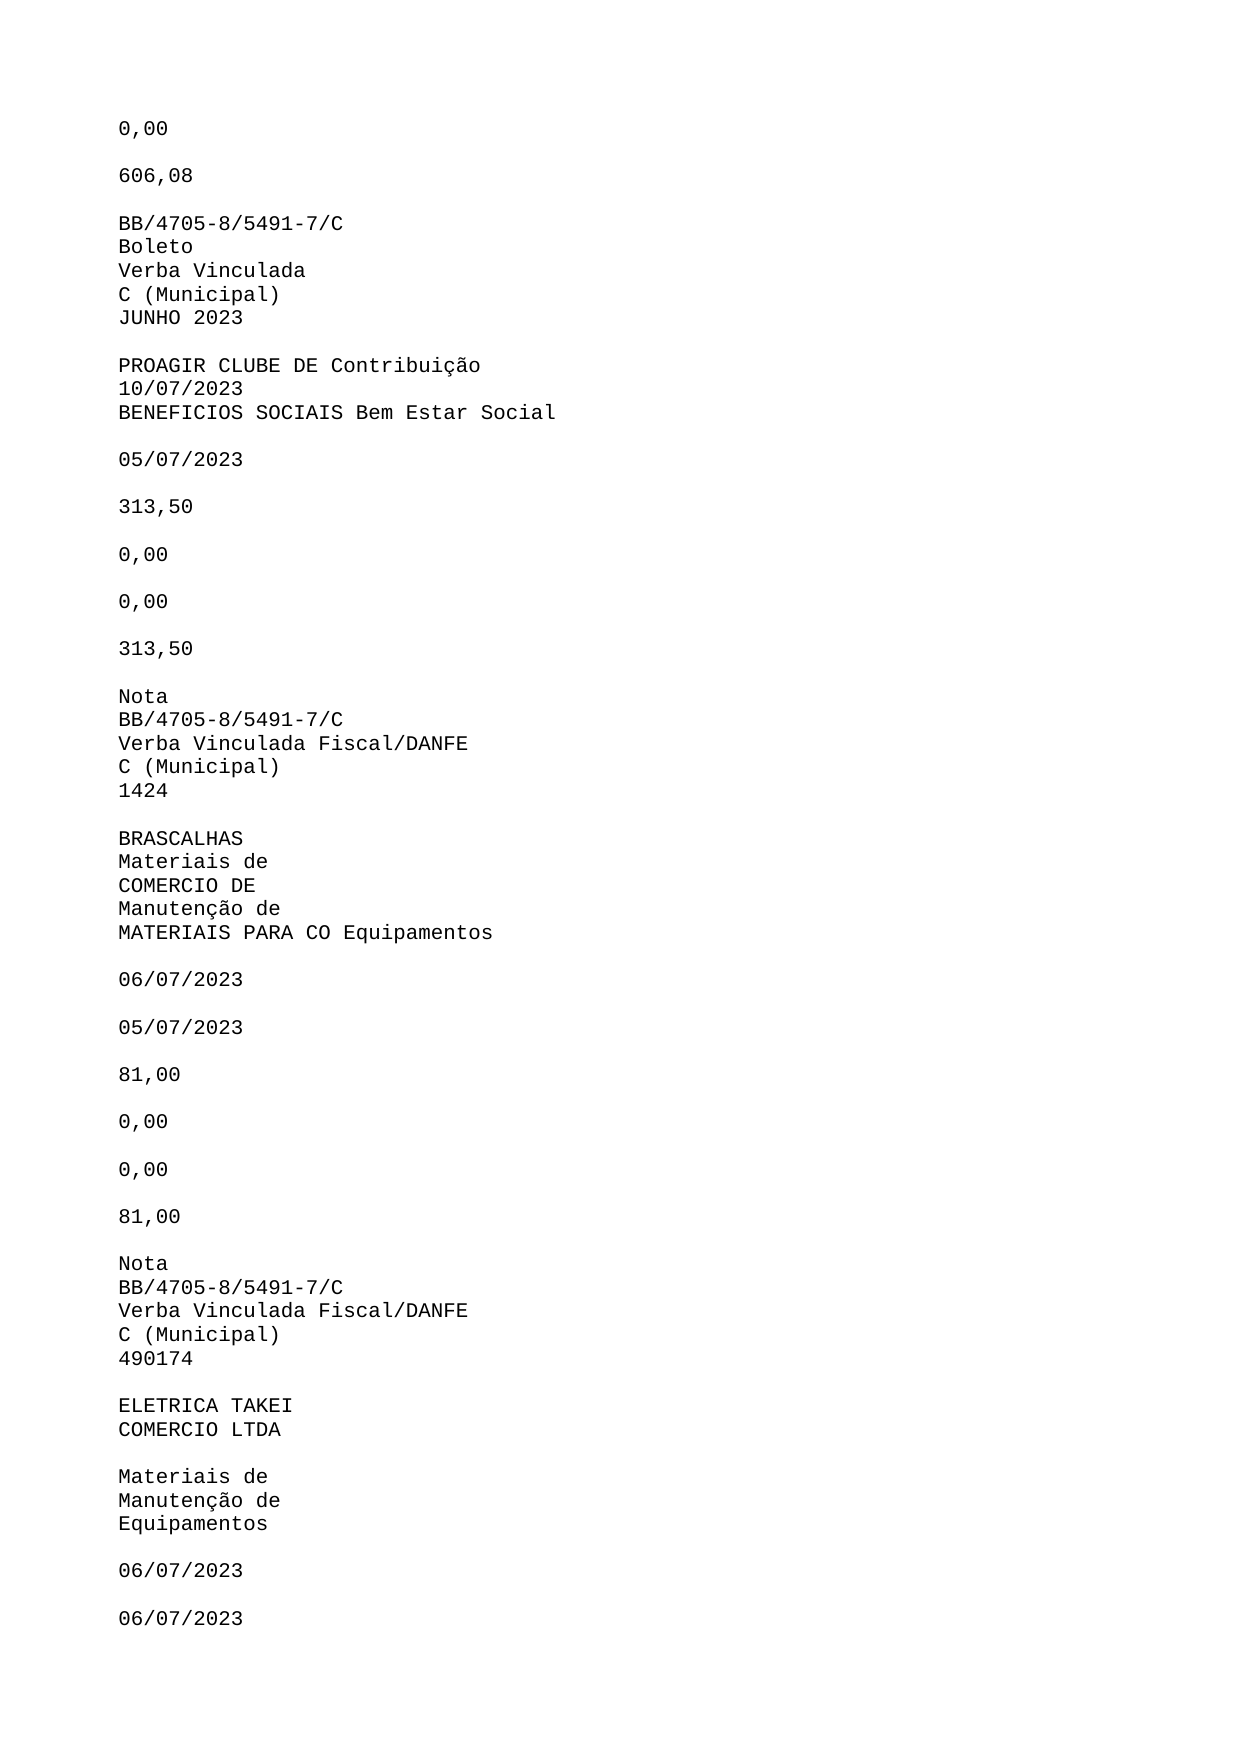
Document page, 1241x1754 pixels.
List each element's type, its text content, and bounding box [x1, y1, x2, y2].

text C (Municipal) [118, 757, 1122, 780]
text 05/07/2023 [118, 449, 1122, 473]
text BRASCALHAS [118, 827, 1122, 851]
text 606,08 [118, 165, 1122, 189]
text COMERCIO DE [118, 875, 1122, 898]
text Nota [118, 686, 1122, 709]
text 0,00 [118, 544, 1122, 567]
text BB/4705-8/5491-7/C [118, 213, 1122, 236]
text C (Municipal) [118, 1324, 1122, 1348]
text 06/07/2023 [118, 969, 1122, 993]
text 313,50 [118, 496, 1122, 520]
text Nota [118, 1253, 1122, 1277]
text 490174 [118, 1348, 1122, 1371]
text 06/07/2023 [118, 1608, 1122, 1631]
text C (Municipal) [118, 284, 1122, 307]
text 0,00 [118, 118, 1122, 142]
text Equipamentos [118, 1513, 1122, 1537]
text Materiais de [118, 1466, 1122, 1489]
text Boleto [118, 236, 1122, 260]
text 0,00 [118, 591, 1122, 615]
text 0,00 [118, 1111, 1122, 1135]
text Verba Vinculada Fiscal/DANFE [118, 1300, 1122, 1324]
text Materiais de [118, 851, 1122, 875]
text 10/07/2023 [118, 378, 1122, 402]
text 81,00 [118, 1206, 1122, 1229]
text Verba Vinculada [118, 260, 1122, 284]
text 06/07/2023 [118, 1561, 1122, 1584]
text BB/4705-8/5491-7/C [118, 709, 1122, 733]
text PROAGIR CLUBE DE Contribuição [118, 354, 1122, 378]
text 05/07/2023 [118, 1017, 1122, 1040]
text Manutenção de [118, 898, 1122, 922]
text JUNHO 2023 [118, 307, 1122, 331]
text BENEFICIOS SOCIAIS Bem Estar Social [118, 402, 1122, 426]
text MATERIAIS PARA CO Equipamentos [118, 922, 1122, 946]
text BB/4705-8/5491-7/C [118, 1277, 1122, 1300]
text 81,00 [118, 1064, 1122, 1088]
text COMERCIO LTDA [118, 1419, 1122, 1442]
text 1424 [118, 780, 1122, 804]
text ELETRICA TAKEI [118, 1395, 1122, 1419]
text Manutenção de [118, 1489, 1122, 1513]
text Verba Vinculada Fiscal/DANFE [118, 733, 1122, 757]
text 0,00 [118, 1158, 1122, 1182]
text 313,50 [118, 638, 1122, 662]
